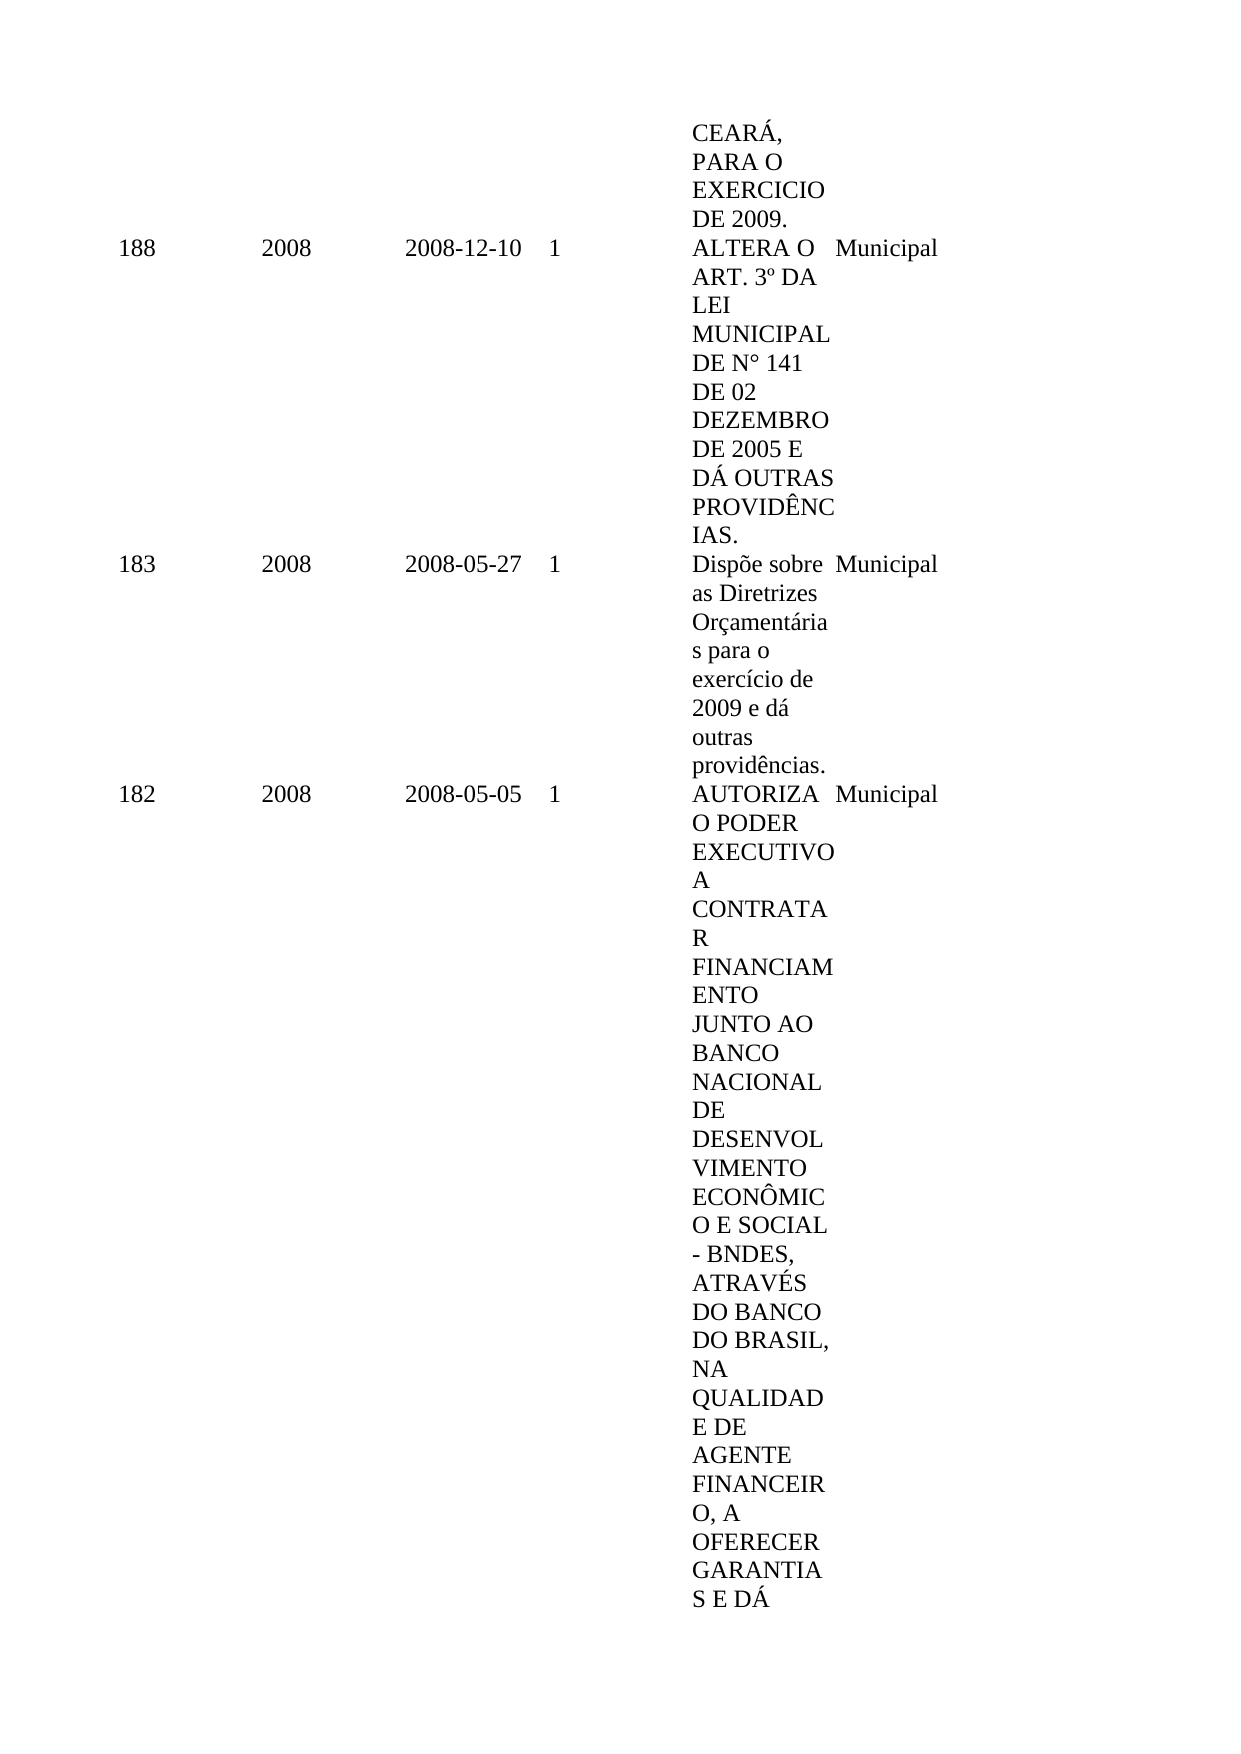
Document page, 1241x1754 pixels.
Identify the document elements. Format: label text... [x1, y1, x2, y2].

table_cell 1 [548, 779, 692, 1613]
table_cell Dispõe sobre as Diretrizes Orçamentárias para o exercício de 2009 e dá outras providências. [692, 549, 835, 779]
table_cell Municipal [835, 233, 979, 549]
table_cell 2008-05-05 [405, 779, 548, 1613]
table_cell 1 [548, 549, 692, 779]
table_cell 2008-05-27 [405, 549, 548, 779]
table_cell 2008 [261, 549, 405, 779]
table_cell Municipal [835, 779, 979, 1613]
table_cell 1 [548, 233, 692, 549]
table_cell AUTORIZA O PODER EXECUTIVO A CONTRATAR FINANCIAMENTO JUNTO AO BANCO NACIONAL DE DESENVOLVIMENTO ECONÔMICO E SOCIAL - BNDES, ATRAVÉS DO BANCO DO BRASIL, NA QUALIDADE DE AGENTE FINANCEIRO, A OFERECER GARANTIAS E DÁ [692, 779, 835, 1613]
table_cell [261, 118, 405, 233]
table_cell 2008-12-10 [405, 233, 548, 549]
table_cell [405, 118, 548, 233]
table_cell [118, 118, 261, 233]
table_cell 2008 [261, 233, 405, 549]
table_cell ALTERA O ART. 3º DA LEI MUNICIPAL DE N° 141 DE 02 DEZEMBRO DE 2005 E DÁ OUTRAS PROVIDÊNCIAS. [692, 233, 835, 549]
table_cell CEARÁ, PARA O EXERCICIO DE 2009. [692, 118, 835, 233]
table_cell 188 [118, 233, 261, 549]
table_cell Municipal [835, 549, 979, 779]
table_cell [979, 779, 1122, 1613]
table_cell 182 [118, 779, 261, 1613]
table_cell [979, 233, 1122, 549]
table_cell 183 [118, 549, 261, 779]
table_cell [835, 118, 979, 233]
table_cell [548, 118, 692, 233]
table_cell [979, 118, 1122, 233]
table_cell [979, 549, 1122, 779]
table_cell 2008 [261, 779, 405, 1613]
